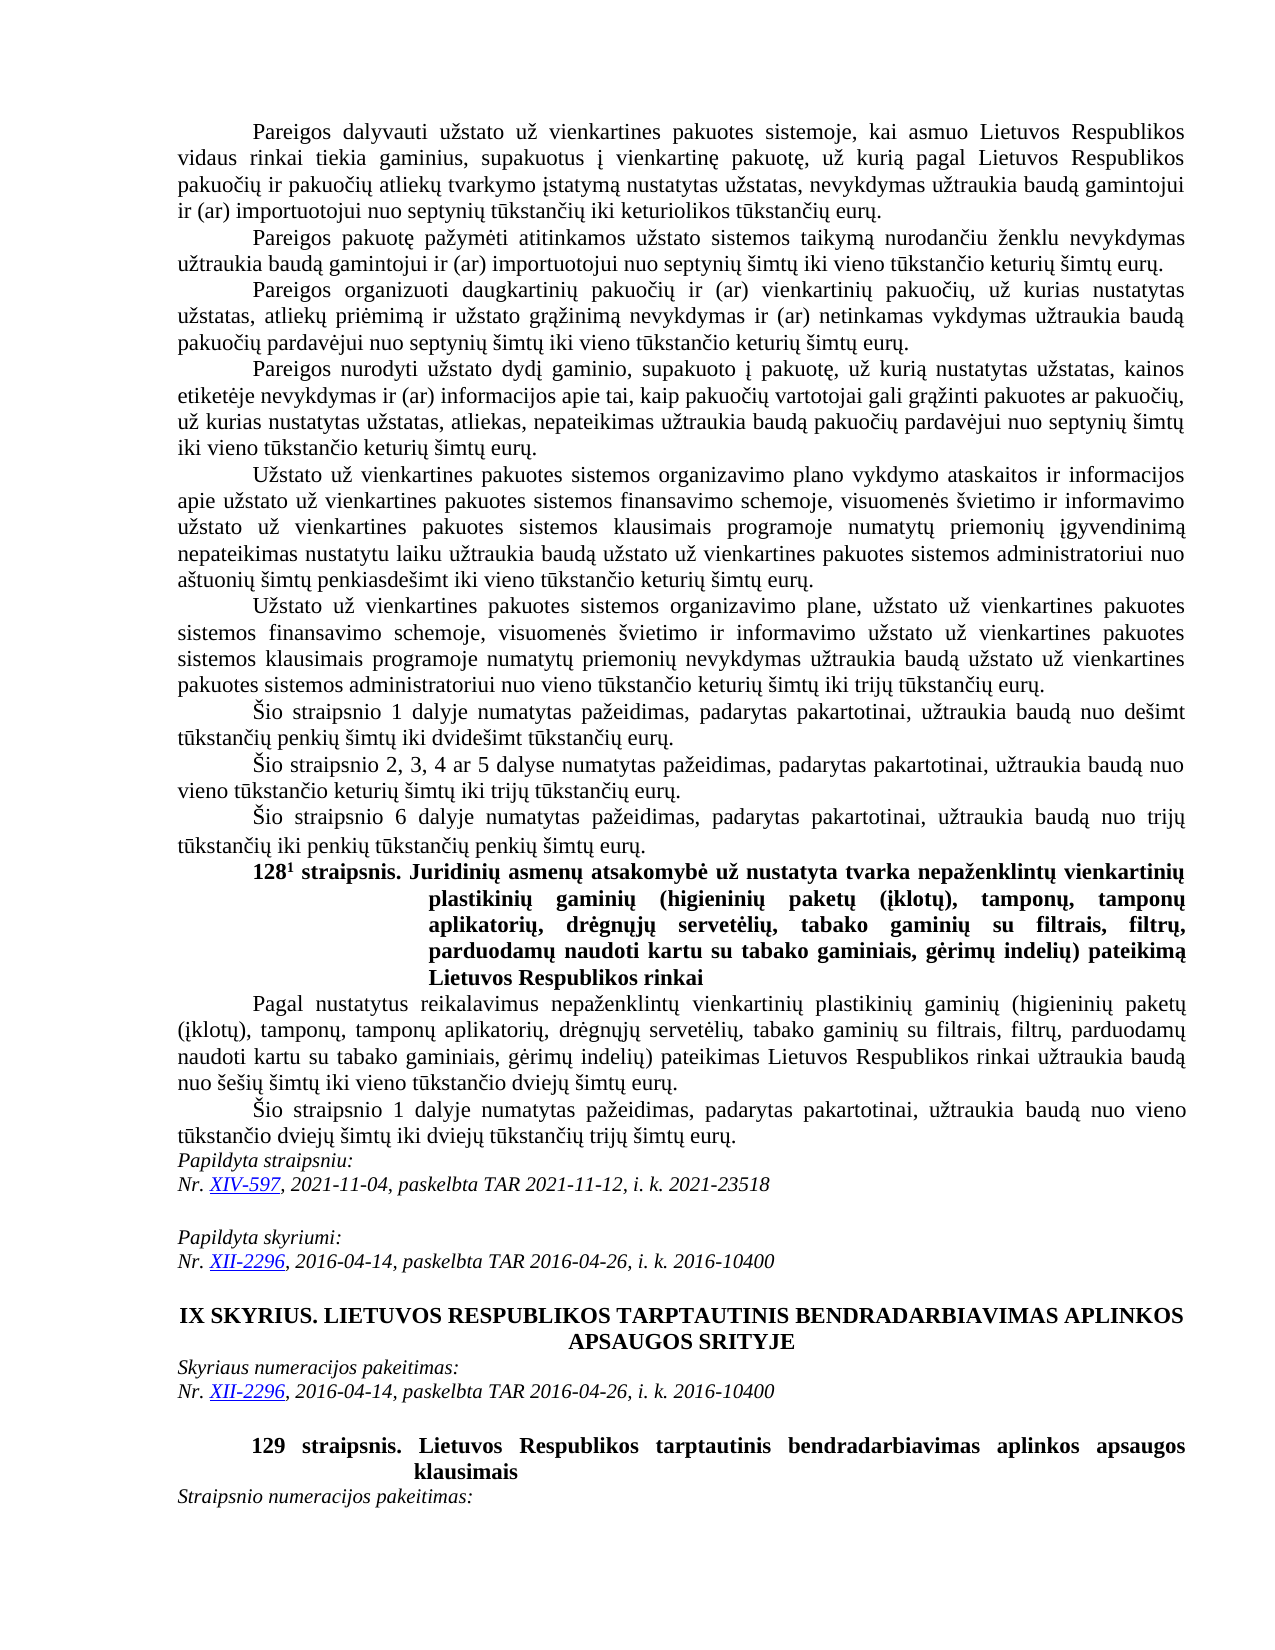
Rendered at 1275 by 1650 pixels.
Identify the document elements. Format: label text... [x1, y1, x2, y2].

text Šio straipsnio 6 dalyje numatytas pažeidimas, padarytas pakartotinai, užtraukia baudą nuo trijų tūkstančių iki penkių tūkstančių penkių šimtų eurų. [177, 803, 1186, 858]
text Pareigos dalyvauti užstato už vienkartines pakuotes sistemoje, kai asmuo Lietuvos Respublikos vidaus rinkai tiekia gaminius, supakuotus į vienkartinę pakuotę, už kurią pagal Lietuvos Respublikos pakuočių ir pakuočių atliekų tvarkymo įstatymą nustatytas užstatas, nevykdymas užtraukia baudą gamintojui ir (ar) importuotojui nuo septynių tūkstančių iki keturiolikos tūkstančių eurų. [177, 118, 1186, 223]
text Nr. XIV-597, 2021-11-04, paskelbta TAR 2021-11-12, i. k. 2021-23518 [177, 1172, 1186, 1196]
text Skyriaus numeracijos pakeitimas: [177, 1355, 1186, 1379]
text 1281 straipsnis. Juridinių asmenų atsakomybė už nustatyta tvarka nepaženklintų vienkartinių plastikinių gaminių (higieninių paketų (įklotų), tamponų, tamponų aplikatorių, drėgnųjų servetėlių, tabako gaminių su filtrais, filtrų, parduodamų naudoti kartu su tabako gaminiais, gėrimų indelių) pateikimą Lietuvos Respublikos rinkai [252, 858, 1186, 990]
text Papildyta skyriumi: [177, 1225, 1186, 1249]
text Šio straipsnio 1 dalyje numatytas pažeidimas, padarytas pakartotinai, užtraukia baudą nuo vieno tūkstančio dviejų šimtų iki dviejų tūkstančių trijų šimtų eurų. [177, 1096, 1186, 1148]
text Nr. XII-2296, 2016-04-14, paskelbta TAR 2016-04-26, i. k. 2016-10400 [177, 1379, 1186, 1403]
text Pareigos pakuotę pažymėti atitinkamos užstato sistemos taikymą nurodančiu ženklu nevykdymas užtraukia baudą gamintojui ir (ar) importuotojui nuo septynių šimtų iki vieno tūkstančio keturių šimtų eurų. [177, 223, 1186, 276]
text Straipsnio numeracijos pakeitimas: [177, 1484, 1186, 1508]
text Šio straipsnio 2, 3, 4 ar 5 dalyse numatytas pažeidimas, padarytas pakartotinai, užtraukia baudą nuo vieno tūkstančio keturių šimtų iki trijų tūkstančių eurų. [177, 751, 1186, 803]
text Nr. XII-2296, 2016-04-14, paskelbta TAR 2016-04-26, i. k. 2016-10400 [177, 1249, 1186, 1273]
text Pareigos organizuoti daugkartinių pakuočių ir (ar) vienkartinių pakuočių, už kurias nustatytas užstatas, atliekų priėmimą ir užstato grąžinimą nevykdymas ir (ar) netinkamas vykdymas užtraukia baudą pakuočių pardavėjui nuo septynių šimtų iki vieno tūkstančio keturių šimtų eurų. [177, 276, 1186, 355]
text Šio straipsnio 1 dalyje numatytas pažeidimas, padarytas pakartotinai, užtraukia baudą nuo dešimt tūkstančių penkių šimtų iki dvidešimt tūkstančių eurų. [177, 698, 1186, 751]
text Papildyta straipsniu: [177, 1148, 1186, 1172]
text IX SKYRIUS. LIETUVOS RESPUBLIKOS TARPTAUTINIS BENDRADARBIAVIMAS APLINKOS APSAUGOS SRITYJE [177, 1302, 1186, 1355]
text 129 straipsnis. Lietuvos Respublikos tarptautinis bendradarbiavimas aplinkos apsaugos klausimais [251, 1432, 1186, 1484]
text Užstato už vienkartines pakuotes sistemos organizavimo plano vykdymo ataskaitos ir informacijos apie užstato už vienkartines pakuotes sistemos finansavimo schemoje, visuomenės švietimo ir informavimo užstato už vienkartines pakuotes sistemos klausimais programoje numatytų priemonių įgyvendinimą nepateikimas nustatytu laiku užtraukia baudą užstato už vienkartines pakuotes sistemos administratoriui nuo aštuonių šimtų penkiasdešimt iki vieno tūkstančio keturių šimtų eurų. [177, 461, 1186, 592]
text Pareigos nurodyti užstato dydį gaminio, supakuoto į pakuotę, už kurią nustatytas užstatas, kainos etiketėje nevykdymas ir (ar) informacijos apie tai, kaip pakuočių vartotojai gali grąžinti pakuotes ar pakuočių, už kurias nustatytas užstatas, atliekas, nepateikimas užtraukia baudą pakuočių pardavėjui nuo septynių šimtų iki vieno tūkstančio keturių šimtų eurų. [177, 355, 1186, 461]
text Užstato už vienkartines pakuotes sistemos organizavimo plane, užstato už vienkartines pakuotes sistemos finansavimo schemoje, visuomenės švietimo ir informavimo užstato už vienkartines pakuotes sistemos klausimais programoje numatytų priemonių nevykdymas užtraukia baudą užstato už vienkartines pakuotes sistemos administratoriui nuo vieno tūkstančio keturių šimtų iki trijų tūkstančių eurų. [177, 592, 1186, 698]
text Pagal nustatytus reikalavimus nepaženklintų vienkartinių plastikinių gaminių (higieninių paketų (įklotų), tamponų, tamponų aplikatorių, drėgnųjų servetėlių, tabako gaminių su filtrais, filtrų, parduodamų naudoti kartu su tabako gaminiais, gėrimų indelių) pateikimas Lietuvos Respublikos rinkai užtraukia baudą nuo šešių šimtų iki vieno tūkstančio dviejų šimtų eurų. [177, 990, 1186, 1096]
